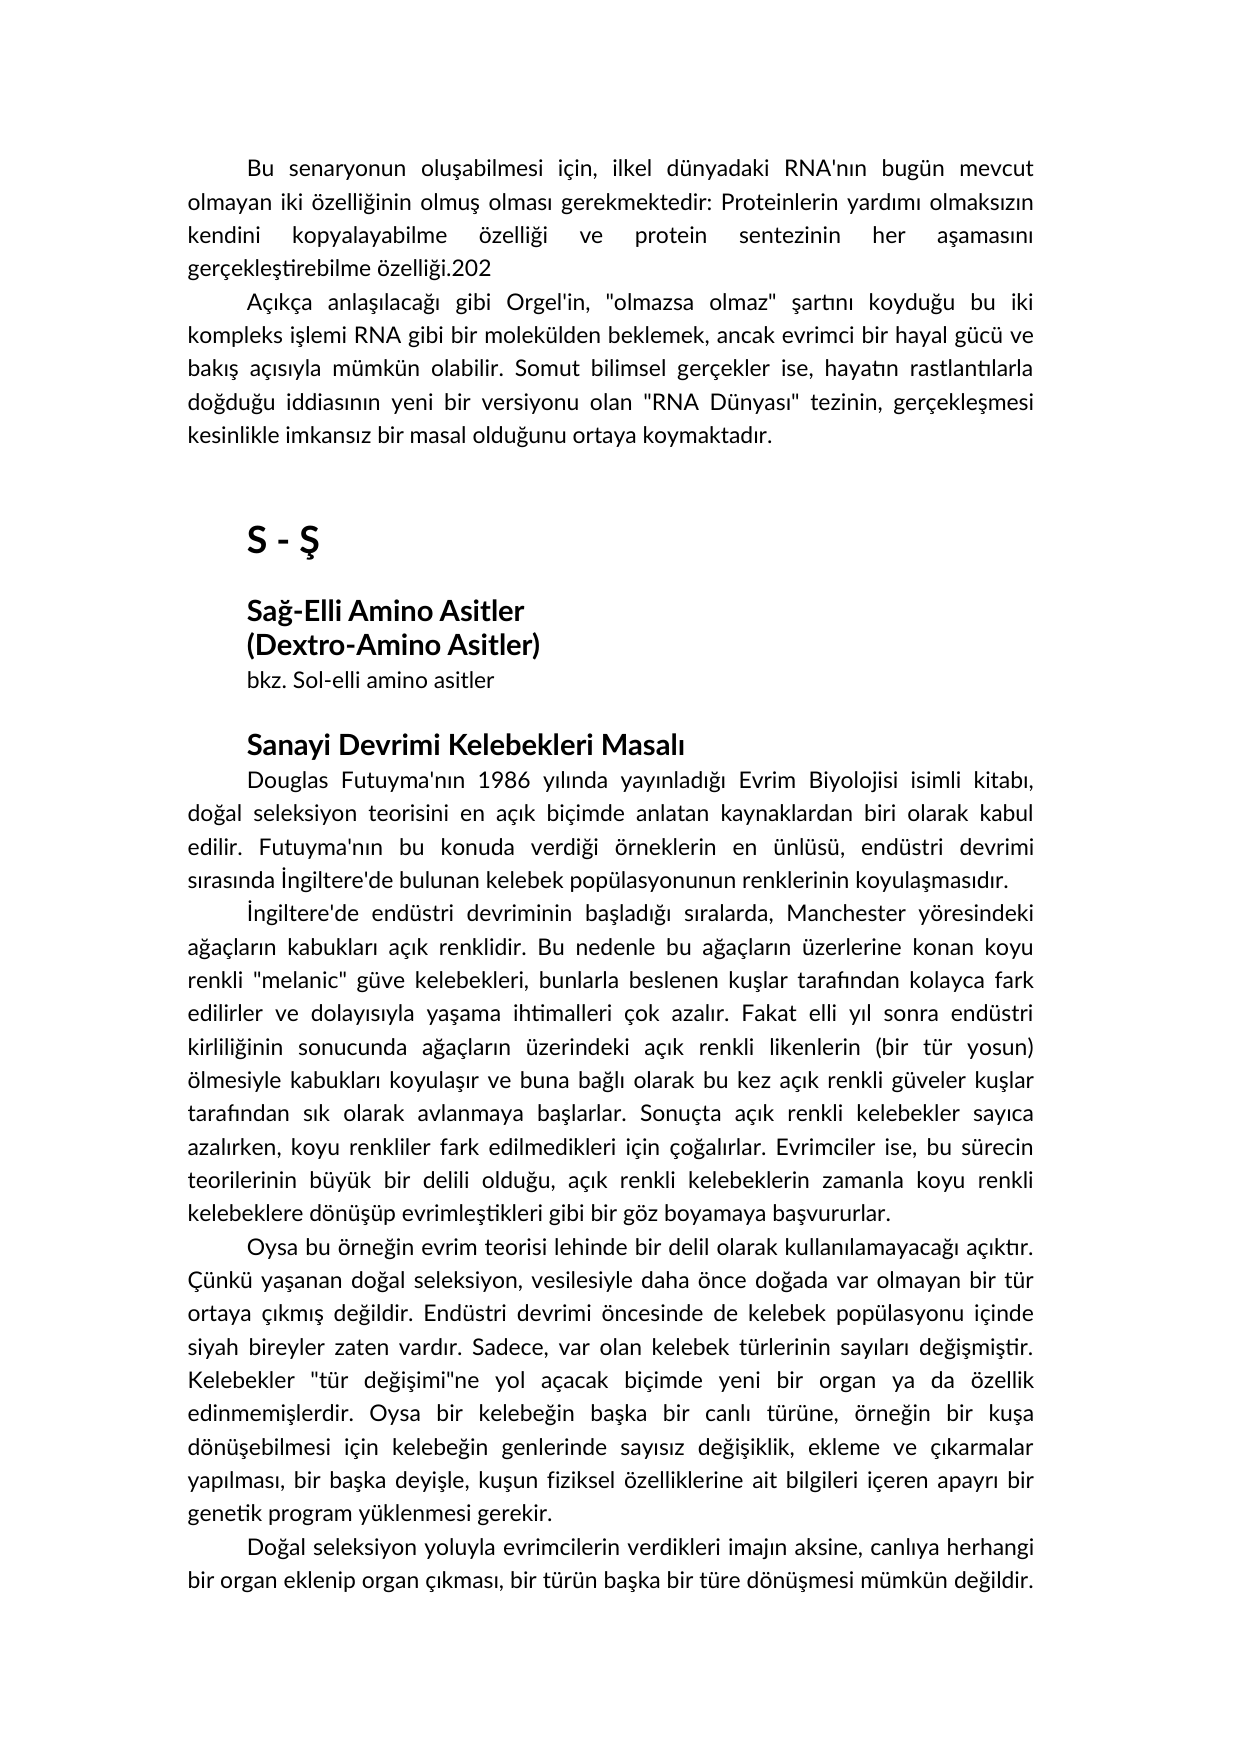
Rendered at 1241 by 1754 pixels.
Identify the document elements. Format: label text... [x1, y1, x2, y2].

text Douglas Futuyma'nın 1986 yılında yayınladığı Evrim Biyolojisi isimli kitabı, doğal seleksiyon teorisini en açık biçimde anlatan kaynaklardan biri olarak kabul edilir. Futuyma'nın bu konuda verdiği örneklerin en ünlüsü, endüstri devrimi sırasında İngiltere'de bulunan kelebek popülasyonunun renklerinin koyulaşmasıdır. [187, 762, 1035, 895]
text Doğal seleksiyon yoluyla evrimcilerin verdikleri imajın aksine, canlıya herhangi bir organ eklenip organ çıkması, bir türün başka bir türe dönüşmesi mümkün değildir. [187, 1528, 1035, 1595]
text bkz. Sol-elli amino asitler [187, 662, 1035, 695]
subtitle Sağ-Elli Amino Asitler [187, 595, 1035, 628]
text Açıkça anlaşılacağı gibi Orgel'in, "olmazsa olmaz" şartını koyduğu bu iki kompleks işlemi RNA gibi bir molekülden beklemek, ancak evrimci bir hayal gücü ve bakış açısıyla mümkün olabilir. Somut bilimsel gerçekler ise, hayatın rastlantılarla doğduğu iddiasının yeni bir versiyonu olan "RNA Dünyası" tezinin, gerçekleşmesi kesinlikle imkansız bir masal olduğunu ortaya koymaktadır. [187, 283, 1035, 450]
subtitle S - Ş [187, 517, 1035, 562]
subtitle Sanayi Devrimi Kelebekleri Masalı [187, 728, 1035, 762]
text Oysa bu örneğin evrim teorisi lehinde bir delil olarak kullanılamayacağı açıktır. Çünkü yaşanan doğal seleksiyon, vesilesiyle daha önce doğada var olmayan bir tür ortaya çıkmış değildir. Endüstri devrimi öncesinde de kelebek popülasyonu içinde siyah bireyler zaten vardır. Sadece, var olan kelebek türlerinin sayıları değişmiştir. Kelebekler "tür değişimi"ne yol açacak biçimde yeni bir organ ya da özellik edinmemişlerdir. Oysa bir kelebeğin başka bir canlı türüne, örneğin bir kuşa dönüşebilmesi için kelebeğin genlerinde sayısız değişiklik, ekleme ve çıkarmalar yapılması, bir başka deyişle, kuşun fiziksel özelliklerine ait bilgileri içeren apayrı bir genetik program yüklenmesi gerekir. [187, 1228, 1035, 1528]
text Bu senaryonun oluşabilmesi için, ilkel dünyadaki RNA'nın bugün mevcut olmayan iki özelliğinin olmuş olması gerekmektedir: Proteinlerin yardımı olmaksızın kendini kopyalayabilme özelliği ve protein sentezinin her aşamasını gerçekleştirebilme özelliği.202 [187, 150, 1035, 283]
subtitle (Dextro-Amino Asitler) [187, 628, 1035, 662]
text İngiltere'de endüstri devriminin başladığı sıralarda, Manchester yöresindeki ağaçların kabukları açık renklidir. Bu nedenle bu ağaçların üzerlerine konan koyu renkli "melanic" güve kelebekleri, bunlarla beslenen kuşlar tarafından kolayca fark edilirler ve dolayısıyla yaşama ihtimalleri çok azalır. Fakat elli yıl sonra endüstri kirliliğinin sonucunda ağaçların üzerindeki açık renkli likenlerin (bir tür yosun) ölmesiyle kabukları koyulaşır ve buna bağlı olarak bu kez açık renkli güveler kuşlar tarafından sık olarak avlanmaya başlarlar. Sonuçta açık renkli kelebekler sayıca azalırken, koyu renkliler fark edilmedikleri için çoğalırlar. Evrimciler ise, bu sürecin teorilerinin büyük bir delili olduğu, açık renkli kelebeklerin zamanla koyu renkli kelebeklere dönüşüp evrimleştikleri gibi bir göz boyamaya başvururlar. [187, 895, 1035, 1228]
